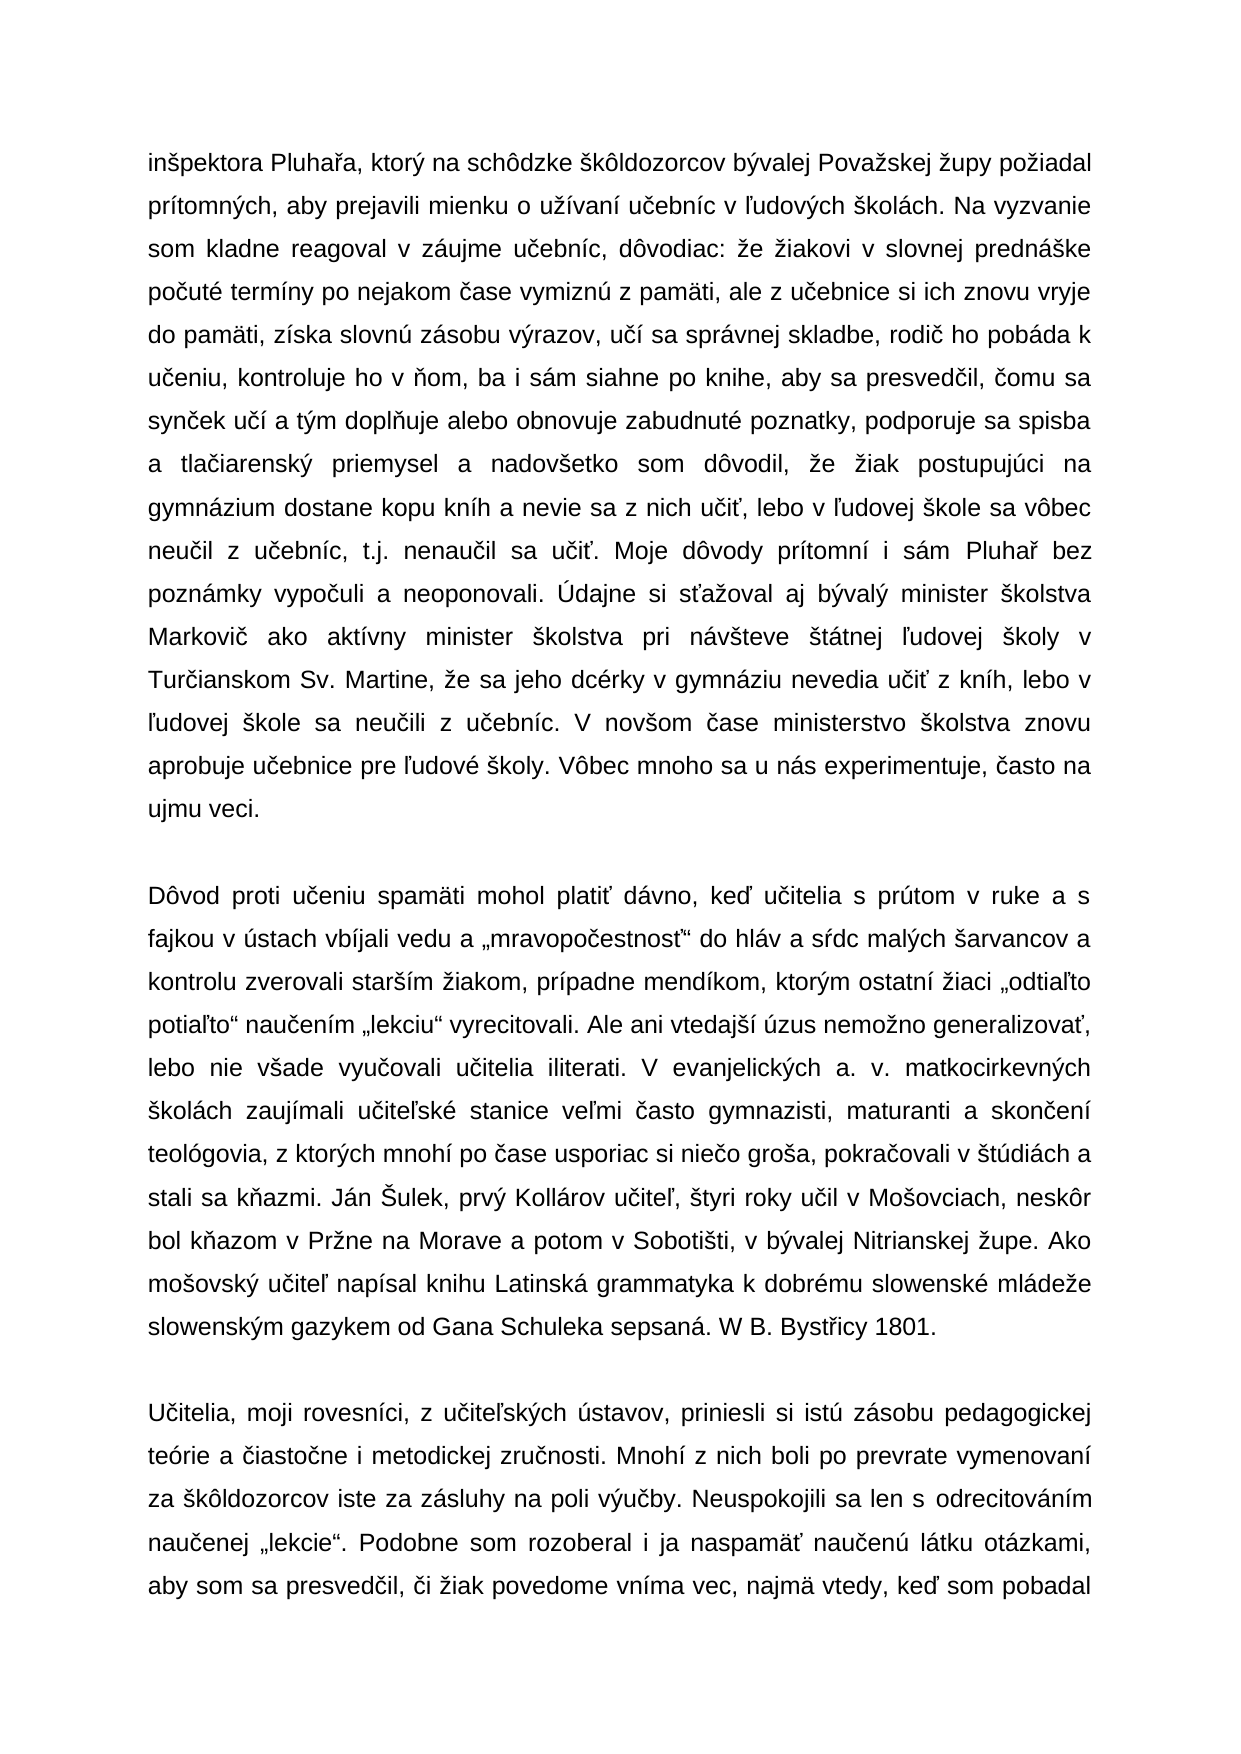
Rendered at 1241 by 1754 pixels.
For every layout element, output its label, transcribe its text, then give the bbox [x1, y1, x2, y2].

text Dôvod proti učeniu spamäti mohol platiť dávno, keď učitelia s prútom v ruke a s fajkou v ústach vbíjali vedu a „mravopočestnosť“ do hláv a sŕdc malých šarvancov a kontrolu zverovali starším žiakom, prípadne mendíkom, ktorým ostatní žiaci „odtiaľto potiaľto“ naučením „lekciu“ vyrecitovali. Ale ani vtedajší úzus nemožno generalizovať, lebo nie všade vyučovali učitelia iliterati. V evanjelických a. v. matkocirkevných školách zaujímali učiteľské stanice veľmi často gymnazisti, maturanti a skončení teológovia, z ktorých mnohí po čase usporiac si niečo groša, pokračovali v štúdiách a stali sa kňazmi. Ján Šulek, prvý Kollárov učiteľ, štyri roky učil v Mošovciach, neskôr bol kňazom v Pržne na Morave a potom v Sobotišti, v bývalej Nitrianskej župe. Ako mošovský učiteľ napísal knihu Latinská grammatyka k dobrému slowenské mládeže slowenským gazykem od Gana Schuleka sepsaná. W B. Bystřicy 1801. [148, 881, 1093, 1341]
text Učitelia, moji rovesníci, z učiteľských ústavov, priniesli si istú zásobu pedagogickej teórie a čiastočne i metodickej zručnosti. Mnohí z nich boli po prevrate vymenovaní za škôldozorcov iste za zásluhy na poli výučby. Neuspokojili sa len s odrecitováním naučenej „lekcie“. Podobne som rozoberal i ja naspamäť naučenú látku otázkami, aby som sa presvedčil, či žiak povedome vníma vec, najmä vtedy, keď som pobadal [148, 1398, 1093, 1599]
text inšpektora Pluhařa, ktorý na schôdzke škôldozorcov bývalej Považskej župy požiadal prítomných, aby prejavili mienku o užívaní učebníc v ľudových školách. Na vyzvanie som kladne reagoval v záujme učebníc, dôvodiac: že žiakovi v slovnej prednáške počuté termíny po nejakom čase vymiznú z pamäti, ale z učebnice si ich znovu vryje do pamäti, získa slovnú zásobu výrazov, učí sa správnej skladbe, rodič ho pobáda k učeniu, kontroluje ho v ňom, ba i sám siahne po knihe, aby sa presvedčil, čomu sa synček učí a tým doplňuje alebo obnovuje zabudnuté poznatky, podporuje sa spisba a tlačiarenský priemysel a nadovšetko som dôvodil, že žiak postupujúci na gymnázium dostane kopu kníh a nevie sa z nich učiť, lebo v ľudovej škole sa vôbec neučil z učebníc, t.j. nenaučil sa učiť. Moje dôvody prítomní i sám Pluhař bez poznámky vypočuli a neoponovali. Údajne si sťažoval aj bývalý minister školstva Markovič ako aktívny minister školstva pri návšteve štátnej ľudovej školy v Turčianskom Sv. Martine, že sa jeho dcérky v gymnáziu nevedia učiť z kníh, lebo v ľudovej škole sa neučili z učebníc. V novšom čase ministerstvo školstva znovu aprobuje učebnice pre ľudové školy. Vôbec mnoho sa u nás experimentuje, často na ujmu veci. [148, 148, 1093, 823]
